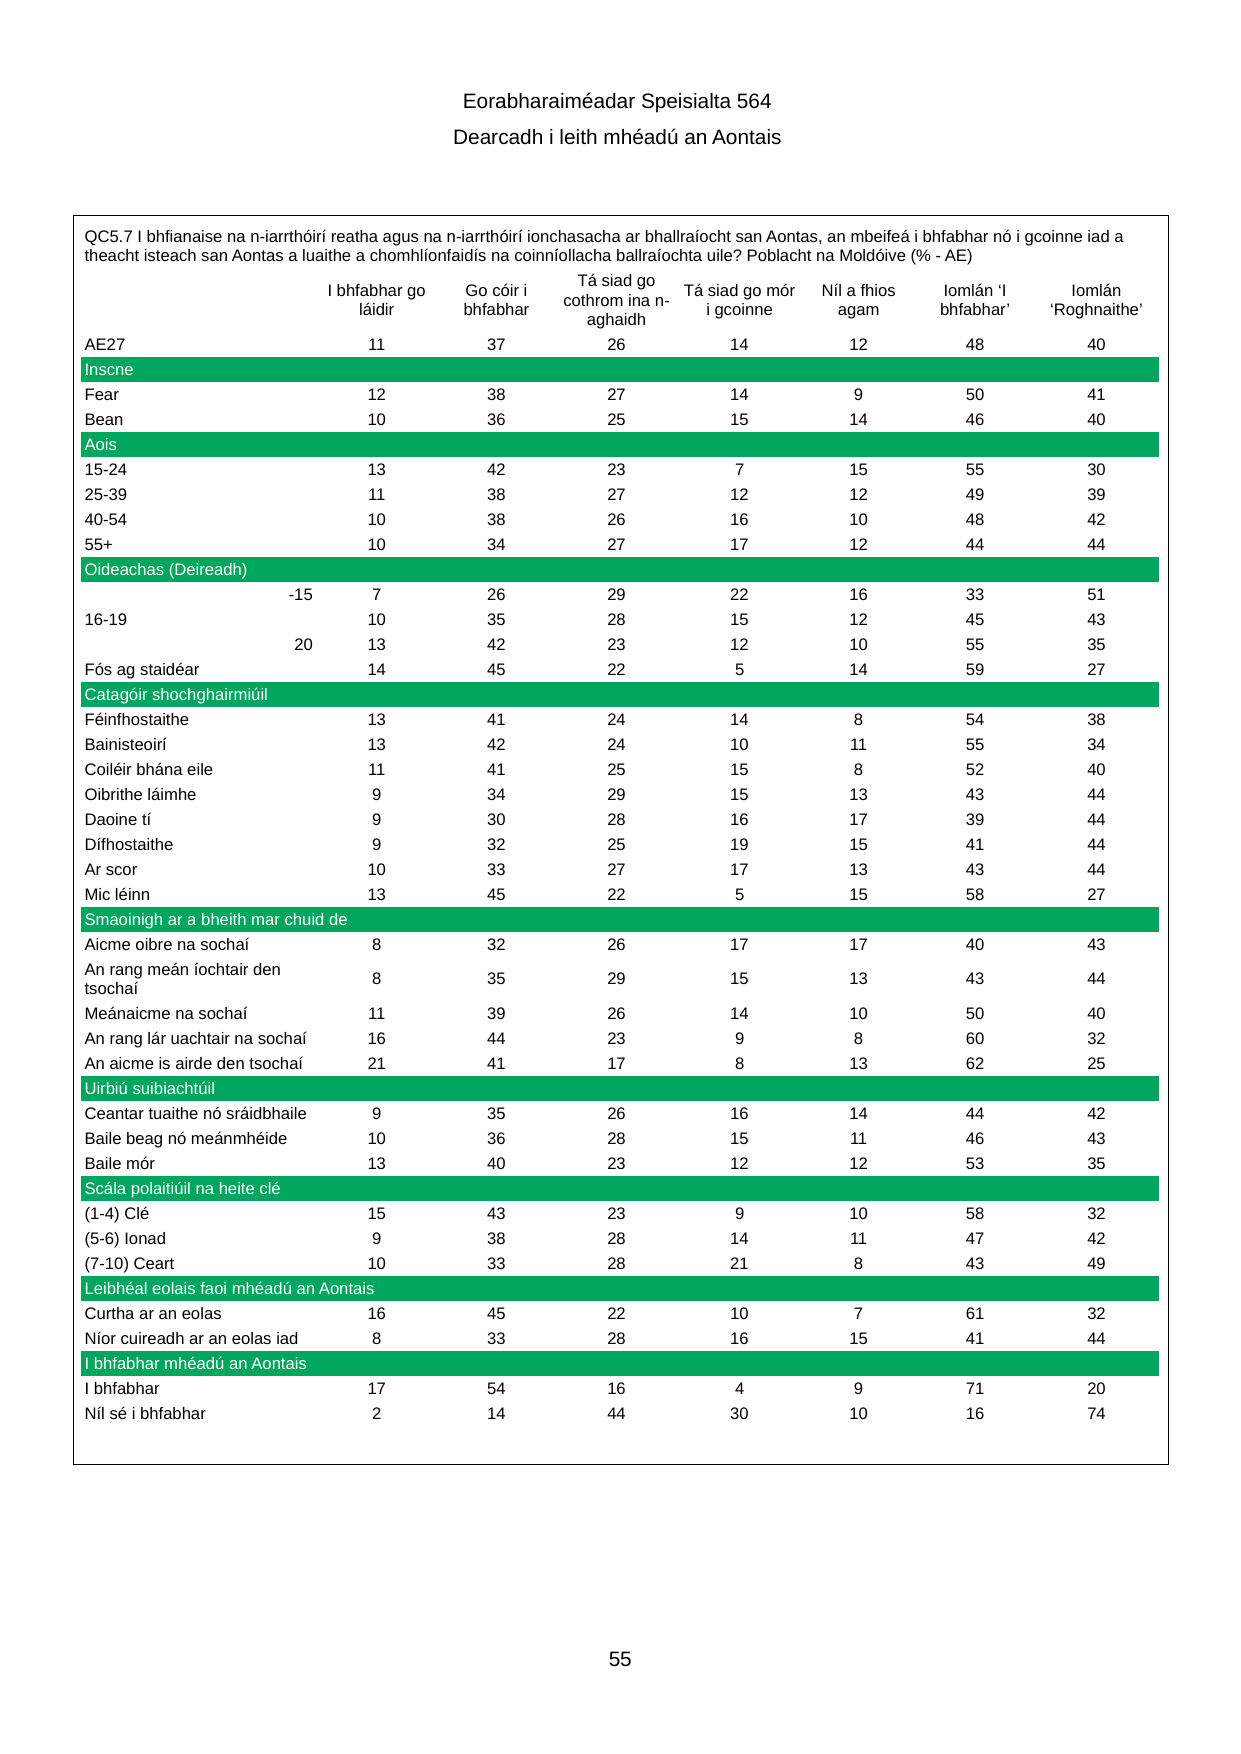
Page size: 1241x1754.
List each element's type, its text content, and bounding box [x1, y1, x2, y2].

table_cell 10 [801, 1401, 916, 1426]
table_cell 8 [801, 757, 916, 782]
table_cell 52 [916, 757, 1033, 782]
table_cell 17 [678, 857, 801, 882]
table_cell 10 [801, 1201, 916, 1226]
table_cell 12 [801, 1151, 916, 1176]
table_cell Bainisteoirí [81, 732, 315, 757]
table_cell 41 [438, 757, 555, 782]
table_cell 10 [678, 1301, 801, 1326]
table_cell 13 [801, 1051, 916, 1076]
table_cell 33 [438, 857, 555, 882]
table_cell 53 [916, 1151, 1033, 1176]
table_cell 40-54 [81, 507, 315, 532]
table_cell 33 [438, 1326, 555, 1351]
table_cell 55 [916, 457, 1033, 482]
table_cell Uirbiú suibiachtúil [81, 1076, 1159, 1101]
table_cell 32 [1034, 1201, 1159, 1226]
table_cell Baile beag nó meánmhéide [81, 1126, 315, 1151]
table_cell Iomlán ‘Roghnaithe’ [1034, 268, 1159, 332]
table_cell 15 [678, 757, 801, 782]
table_cell 11 [801, 1126, 916, 1151]
table_cell (5-6) Ionad [81, 1226, 315, 1251]
table_cell 15 [678, 607, 801, 632]
table_cell An rang meán íochtair den tsochaí [81, 957, 315, 1001]
table_cell Ar scor [81, 857, 315, 882]
table_cell 9 [315, 782, 437, 807]
table_cell 16 [315, 1026, 437, 1051]
table_cell 32 [1034, 1301, 1159, 1326]
table_cell 27 [555, 532, 678, 557]
table_cell 15 [801, 457, 916, 482]
table_cell 7 [801, 1301, 916, 1326]
table_cell Coiléir bhána eile [81, 757, 315, 782]
table_cell 27 [555, 482, 678, 507]
table_cell Mic léinn [81, 882, 315, 907]
table_cell 42 [1034, 1226, 1159, 1251]
table_cell 10 [801, 632, 916, 657]
table_cell 16 [678, 507, 801, 532]
table_cell 17 [678, 932, 801, 957]
table_cell 25 [555, 832, 678, 857]
table_cell 14 [315, 657, 437, 682]
table_cell 25 [555, 407, 678, 432]
table_cell 55 [916, 632, 1033, 657]
table_cell 33 [916, 582, 1033, 607]
table_cell 43 [916, 782, 1033, 807]
table_cell 11 [315, 757, 437, 782]
table_cell 51 [1034, 582, 1159, 607]
table_cell 10 [315, 407, 437, 432]
table_cell 43 [916, 957, 1033, 1001]
table_cell 17 [801, 807, 916, 832]
table_cell 32 [1034, 1026, 1159, 1051]
table_cell 44 [1034, 832, 1159, 857]
table_cell An rang lár uachtair na sochaí [81, 1026, 315, 1051]
table_cell Meánaicme na sochaí [81, 1001, 315, 1026]
table_cell 50 [916, 382, 1033, 407]
table_cell 40 [438, 1151, 555, 1176]
table_cell 43 [916, 1251, 1033, 1276]
table_cell 40 [1034, 407, 1159, 432]
table_cell 60 [916, 1026, 1033, 1051]
table_cell 7 [315, 582, 437, 607]
table_cell 41 [1034, 382, 1159, 407]
table_cell Iomlán ‘I bhfabhar’ [916, 268, 1033, 332]
table_cell 43 [1034, 607, 1159, 632]
table_cell 46 [916, 1126, 1033, 1151]
table_cell 45 [438, 1301, 555, 1326]
table_cell Aois [81, 432, 1159, 457]
table_cell 47 [916, 1226, 1033, 1251]
table_cell 4 [678, 1376, 801, 1401]
table_cell Tá siad go cothrom ina n-aghaidh [555, 268, 678, 332]
table_cell 48 [916, 507, 1033, 532]
table_cell 35 [1034, 1151, 1159, 1176]
table_cell 13 [315, 632, 437, 657]
table_cell Fós ag staidéar [81, 657, 315, 682]
table_cell 13 [315, 732, 437, 757]
table_cell 28 [555, 1226, 678, 1251]
table_cell 27 [555, 857, 678, 882]
table_cell 15 [678, 407, 801, 432]
table_cell 12 [801, 607, 916, 632]
table_cell 22 [678, 582, 801, 607]
table_cell 15 [678, 782, 801, 807]
table_cell 23 [555, 457, 678, 482]
table_cell 13 [801, 782, 916, 807]
table_cell 10 [315, 607, 437, 632]
table_cell 45 [438, 882, 555, 907]
table_cell 23 [555, 1201, 678, 1226]
table_cell 12 [678, 482, 801, 507]
table_cell I bhfabhar go láidir [315, 268, 437, 332]
table_cell 9 [678, 1201, 801, 1226]
table_cell 16 [678, 1326, 801, 1351]
table_cell 40 [1034, 757, 1159, 782]
table_cell Leibhéal eolais faoi mhéadú an Aontais [81, 1276, 1159, 1301]
table_cell 71 [916, 1376, 1033, 1401]
table_cell 16 [555, 1376, 678, 1401]
table_cell 58 [916, 1201, 1033, 1226]
table_cell 16 [678, 807, 801, 832]
table_cell 13 [801, 857, 916, 882]
table_cell 16-19 [81, 607, 315, 632]
table_cell 30 [1034, 457, 1159, 482]
table_cell 50 [916, 1001, 1033, 1026]
table_cell 32 [438, 932, 555, 957]
table_cell 8 [315, 957, 437, 1001]
table_cell 17 [315, 1376, 437, 1401]
table_cell 17 [678, 532, 801, 557]
table_cell 22 [555, 1301, 678, 1326]
table_cell 29 [555, 782, 678, 807]
table_cell 74 [1034, 1401, 1159, 1426]
table_cell [81, 268, 315, 332]
table_cell 17 [555, 1051, 678, 1076]
table_cell 23 [555, 1151, 678, 1176]
table_cell 49 [1034, 1251, 1159, 1276]
table_cell 55+ [81, 532, 315, 557]
table_cell 26 [555, 1001, 678, 1026]
table_cell 23 [555, 632, 678, 657]
table_cell 26 [555, 932, 678, 957]
table_cell 43 [1034, 1126, 1159, 1151]
table_cell 34 [438, 532, 555, 557]
table_cell Bean [81, 407, 315, 432]
table_cell 28 [555, 807, 678, 832]
table_cell 10 [315, 532, 437, 557]
table_cell Níor cuireadh ar an eolas iad [81, 1326, 315, 1351]
table_cell 26 [555, 1101, 678, 1126]
table_cell 11 [801, 732, 916, 757]
table_cell 15 [315, 1201, 437, 1226]
table_cell I bhfabhar [81, 1376, 315, 1401]
table_cell 54 [438, 1376, 555, 1401]
table_cell 44 [1034, 957, 1159, 1001]
table_cell Féinfhostaithe [81, 707, 315, 732]
table_cell Smaoinigh ar a bheith mar chuid de [81, 907, 1159, 932]
table_cell 27 [1034, 657, 1159, 682]
table_cell 61 [916, 1301, 1033, 1326]
table_cell 40 [1034, 332, 1159, 357]
table_cell 44 [916, 1101, 1033, 1126]
table_cell 12 [801, 482, 916, 507]
table_cell 20 [1034, 1376, 1159, 1401]
table_cell 43 [438, 1201, 555, 1226]
table_cell 14 [678, 707, 801, 732]
table_cell 9 [315, 1226, 437, 1251]
table_cell 15 [801, 882, 916, 907]
table_cell 42 [438, 732, 555, 757]
table_cell 19 [678, 832, 801, 857]
table_cell 43 [1034, 932, 1159, 957]
table_cell 44 [438, 1026, 555, 1051]
table_cell 46 [916, 407, 1033, 432]
table_cell 23 [555, 1026, 678, 1051]
table_cell 26 [555, 507, 678, 532]
table_cell 35 [1034, 632, 1159, 657]
table_cell Níl a fhios agam [801, 268, 916, 332]
table_cell Go cóir i bhfabhar [438, 268, 555, 332]
table_cell AE27 [81, 332, 315, 357]
table_cell 44 [1034, 857, 1159, 882]
table_cell 14 [801, 657, 916, 682]
table_header QC5.7 I bhfianaise na n-iarrthóirí reatha agus na n-iarrthóirí ionchasacha ar bhallraíocht san Aontas, an mbeifeá i bhfabhar nó i gcoinne iad a theacht isteach san Aontas a luaithe a chomhlíonfaidís na coinníollacha ballraíochta uile? Poblacht na Moldóive (% - AE) [81, 224, 1159, 268]
table_cell 15-24 [81, 457, 315, 482]
table_cell 12 [801, 332, 916, 357]
table_cell 8 [315, 932, 437, 957]
table_cell 11 [315, 482, 437, 507]
table_cell Oideachas (Deireadh) [81, 557, 1159, 582]
table_cell 22 [555, 657, 678, 682]
table_cell 59 [916, 657, 1033, 682]
table_cell 14 [438, 1401, 555, 1426]
table_cell 45 [916, 607, 1033, 632]
table_cell (1-4) Clé [81, 1201, 315, 1226]
table_cell 42 [438, 632, 555, 657]
table_cell 8 [801, 1026, 916, 1051]
table_cell 28 [555, 1251, 678, 1276]
table_cell 30 [678, 1401, 801, 1426]
table_cell 9 [315, 1101, 437, 1126]
table_cell 44 [1034, 532, 1159, 557]
table_cell 33 [438, 1251, 555, 1276]
table_cell 42 [1034, 1101, 1159, 1126]
table_cell 10 [801, 507, 916, 532]
table_cell 21 [315, 1051, 437, 1076]
table_cell 14 [678, 1226, 801, 1251]
table_cell 44 [1034, 782, 1159, 807]
table_cell 9 [315, 807, 437, 832]
table_cell 11 [801, 1226, 916, 1251]
table_cell Scála polaitiúil na heite clé [81, 1176, 1159, 1201]
table_cell 15 [801, 832, 916, 857]
table_cell 39 [1034, 482, 1159, 507]
table_cell 2 [315, 1401, 437, 1426]
table_cell 10 [315, 1126, 437, 1151]
table_cell 14 [801, 1101, 916, 1126]
table_cell Tá siad go mór i gcoinne [678, 268, 801, 332]
table_cell 12 [801, 532, 916, 557]
table_cell 32 [438, 832, 555, 857]
table_cell Ceantar tuaithe nó sráidbhaile [81, 1101, 315, 1126]
table_cell 25-39 [81, 482, 315, 507]
table_cell 11 [315, 332, 437, 357]
table_cell 7 [678, 457, 801, 482]
table_cell 13 [315, 707, 437, 732]
table_cell 12 [678, 1151, 801, 1176]
table_cell 10 [678, 732, 801, 757]
table_cell 35 [438, 607, 555, 632]
table_cell 28 [555, 1326, 678, 1351]
table_cell An aicme is airde den tsochaí [81, 1051, 315, 1076]
table_cell -15 [81, 582, 315, 607]
table_cell 40 [1034, 1001, 1159, 1026]
table_cell 10 [801, 1001, 916, 1026]
table_cell 44 [555, 1401, 678, 1426]
table_cell 35 [438, 957, 555, 1001]
table_cell 9 [801, 1376, 916, 1401]
table_cell 42 [1034, 507, 1159, 532]
table_cell 16 [315, 1301, 437, 1326]
table_cell 14 [801, 407, 916, 432]
table_cell 39 [916, 807, 1033, 832]
table_cell 9 [315, 832, 437, 857]
table_cell 24 [555, 707, 678, 732]
table_cell Daoine tí [81, 807, 315, 832]
table_cell 28 [555, 607, 678, 632]
table_cell 34 [1034, 732, 1159, 757]
table_cell 25 [555, 757, 678, 782]
table_cell 44 [1034, 1326, 1159, 1351]
table_cell 38 [438, 507, 555, 532]
table_cell 10 [315, 507, 437, 532]
table_cell (7-10) Ceart [81, 1251, 315, 1276]
table_cell 36 [438, 407, 555, 432]
table_cell 24 [555, 732, 678, 757]
table_cell 30 [438, 807, 555, 832]
table_cell 16 [678, 1101, 801, 1126]
table_cell 8 [801, 1251, 916, 1276]
table_cell 16 [916, 1401, 1033, 1426]
table_cell 34 [438, 782, 555, 807]
table_cell 27 [1034, 882, 1159, 907]
table_cell 40 [916, 932, 1033, 957]
table_cell 17 [801, 932, 916, 957]
table_cell 41 [916, 1326, 1033, 1351]
table_cell 62 [916, 1051, 1033, 1076]
table_cell 43 [916, 857, 1033, 882]
table_cell 29 [555, 957, 678, 1001]
table_cell 8 [801, 707, 916, 732]
table_cell 5 [678, 882, 801, 907]
table_cell 26 [438, 582, 555, 607]
table_cell 15 [678, 1126, 801, 1151]
table_cell Aicme oibre na sochaí [81, 932, 315, 957]
table_cell Curtha ar an eolas [81, 1301, 315, 1326]
table_cell 13 [801, 957, 916, 1001]
table_cell 41 [438, 707, 555, 732]
table_cell Baile mór [81, 1151, 315, 1176]
table_cell 25 [1034, 1051, 1159, 1076]
table_cell Fear [81, 382, 315, 407]
table_cell 10 [315, 1251, 437, 1276]
table_cell 15 [801, 1326, 916, 1351]
table_cell 44 [1034, 807, 1159, 832]
table_cell 13 [315, 882, 437, 907]
table_cell 48 [916, 332, 1033, 357]
table_cell 29 [555, 582, 678, 607]
table_cell 16 [801, 582, 916, 607]
table_cell 12 [315, 382, 437, 407]
table_cell 8 [315, 1326, 437, 1351]
table_cell I bhfabhar mhéadú an Aontais [81, 1351, 1159, 1376]
table_cell 22 [555, 882, 678, 907]
table_cell 26 [555, 332, 678, 357]
table_cell 9 [678, 1026, 801, 1051]
table_cell 41 [916, 832, 1033, 857]
table_cell 55 [916, 732, 1033, 757]
table_cell 27 [555, 382, 678, 407]
table_cell 5 [678, 657, 801, 682]
table_cell 10 [315, 857, 437, 882]
table_cell 45 [438, 657, 555, 682]
table_cell 21 [678, 1251, 801, 1276]
table_cell 20 [81, 632, 315, 657]
table_cell 11 [315, 1001, 437, 1026]
table_cell 44 [916, 532, 1033, 557]
table_cell 37 [438, 332, 555, 357]
table_cell 35 [438, 1101, 555, 1126]
table_cell Níl sé i bhfabhar [81, 1401, 315, 1426]
table_cell 14 [678, 382, 801, 407]
table_cell 58 [916, 882, 1033, 907]
table_cell 41 [438, 1051, 555, 1076]
table_cell 9 [801, 382, 916, 407]
table_cell 28 [555, 1126, 678, 1151]
table_cell 38 [438, 482, 555, 507]
table_cell Catagóir shochghairmiúil [81, 682, 1159, 707]
table_cell 12 [678, 632, 801, 657]
table_cell Inscne [81, 357, 1159, 382]
table_cell 39 [438, 1001, 555, 1026]
table_cell 8 [678, 1051, 801, 1076]
table_cell 38 [438, 382, 555, 407]
table_cell 14 [678, 1001, 801, 1026]
table_cell 13 [315, 1151, 437, 1176]
table_cell Dífhostaithe [81, 832, 315, 857]
table_cell Oibrithe láimhe [81, 782, 315, 807]
table_cell 42 [438, 457, 555, 482]
table_cell 49 [916, 482, 1033, 507]
table_cell 13 [315, 457, 437, 482]
table_cell 38 [438, 1226, 555, 1251]
table_cell 15 [678, 957, 801, 1001]
table_cell 14 [678, 332, 801, 357]
table_cell 38 [1034, 707, 1159, 732]
table_cell 54 [916, 707, 1033, 732]
table_cell 36 [438, 1126, 555, 1151]
